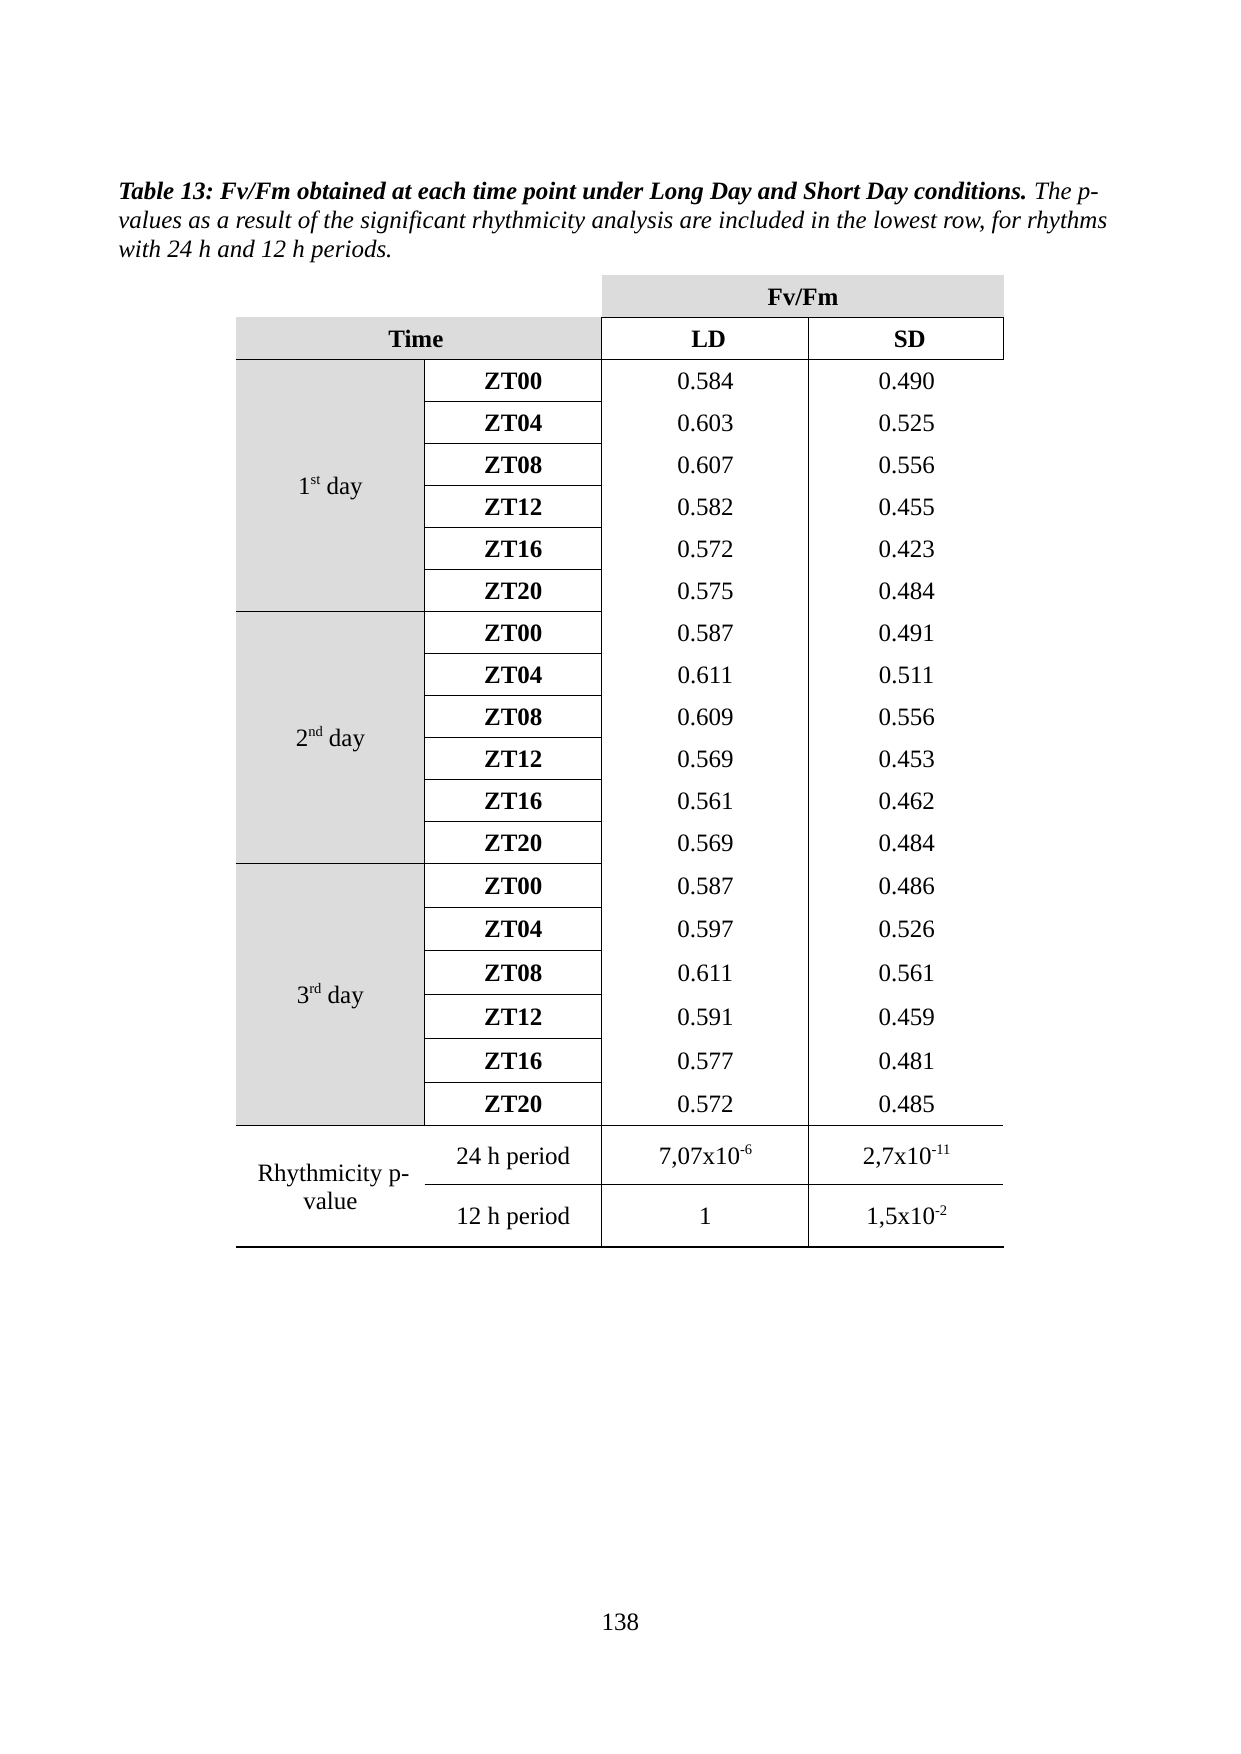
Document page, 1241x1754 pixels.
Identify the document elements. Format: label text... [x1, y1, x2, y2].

table_cell 0,484 [809, 569, 1004, 611]
table_cell 0,577 [602, 1038, 808, 1082]
table_cell Rhythmicity p-value [236, 1126, 424, 1246]
table_cell 0,491 [809, 611, 1004, 653]
table_cell 0,455 [809, 485, 1004, 527]
table_header Fv/Fm [602, 275, 1004, 317]
table_cell 0,525 [809, 401, 1004, 443]
table_cell 0,459 [809, 994, 1004, 1038]
table_cell 0,597 [602, 907, 808, 950]
table_cell ZT04 [425, 654, 601, 695]
table_cell Time [236, 317, 601, 359]
table_cell 7,07x10-6 [602, 1126, 808, 1184]
table_cell SD [809, 318, 1003, 359]
table_cell 2,7x10-11 [809, 1125, 1004, 1184]
table_cell ZT16 [425, 780, 601, 821]
table_cell 0,569 [602, 737, 808, 779]
table_cell 0,561 [602, 779, 808, 821]
table_header [236, 275, 424, 317]
table_header [425, 275, 602, 317]
table_cell ZT04 [425, 908, 601, 950]
table_cell 0,511 [809, 653, 1004, 695]
table_cell ZT00 [425, 360, 601, 401]
table_cell 0,490 [809, 360, 1004, 401]
table_cell 0,486 [809, 863, 1004, 907]
table_cell 1 [602, 1185, 808, 1246]
table_cell 0,556 [809, 443, 1004, 485]
table_cell ZT00 [425, 864, 601, 907]
table_cell ZT04 [425, 402, 601, 443]
table_cell 1st day [236, 360, 424, 611]
table_cell ZT00 [425, 612, 601, 653]
table_cell 0,423 [809, 527, 1004, 569]
text Table 13: Fv/Fm obtained at each time point under Long Day and Short Day conditions. The p-values as a result of the significant rhythmicity analysis are included in the lowest row, for rhythms with 24 h and 12 h periods. [118, 176, 1122, 263]
table_cell 0,484 [809, 821, 1004, 863]
table_cell 0,453 [809, 737, 1004, 779]
table_cell 0,591 [602, 994, 808, 1038]
table_cell 12 h period [425, 1185, 601, 1246]
table_cell ZT16 [425, 528, 601, 569]
table_cell 1,5x10-2 [809, 1184, 1004, 1246]
table_cell 0,611 [602, 653, 808, 695]
table_cell ZT16 [425, 1039, 601, 1082]
table_cell 0,609 [602, 695, 808, 737]
table_cell ZT12 [425, 995, 601, 1038]
table_cell 0,611 [602, 950, 808, 994]
table_cell 2nd day [236, 612, 424, 863]
table_cell 0,569 [602, 821, 808, 863]
table_cell 0,526 [809, 907, 1004, 950]
table_cell 0,561 [809, 950, 1004, 994]
table_cell 3rd day [236, 864, 424, 1125]
table_cell 0,572 [602, 527, 808, 569]
table_cell 0,603 [602, 401, 808, 443]
table_cell 0,485 [809, 1082, 1004, 1125]
table_cell 0,462 [809, 779, 1004, 821]
table_cell 0,575 [602, 569, 808, 611]
table_cell LD [602, 318, 808, 359]
table_cell 0,556 [809, 695, 1004, 737]
table_cell 24 h period [425, 1126, 601, 1184]
table_cell 0,582 [602, 485, 808, 527]
table_cell ZT20 [425, 822, 601, 863]
table_cell ZT08 [425, 444, 601, 485]
table_cell ZT08 [425, 951, 601, 994]
table_cell 0,572 [602, 1082, 808, 1125]
table_cell ZT08 [425, 696, 601, 737]
table_cell 0,584 [602, 360, 808, 401]
table_cell 0,587 [602, 863, 808, 907]
table_cell ZT20 [425, 1083, 601, 1125]
table_cell 0,607 [602, 443, 808, 485]
table_cell ZT12 [425, 738, 601, 779]
table_cell ZT12 [425, 486, 601, 527]
table_cell 0,587 [602, 611, 808, 653]
table_cell 0,481 [809, 1038, 1004, 1082]
table_cell ZT20 [425, 570, 601, 611]
